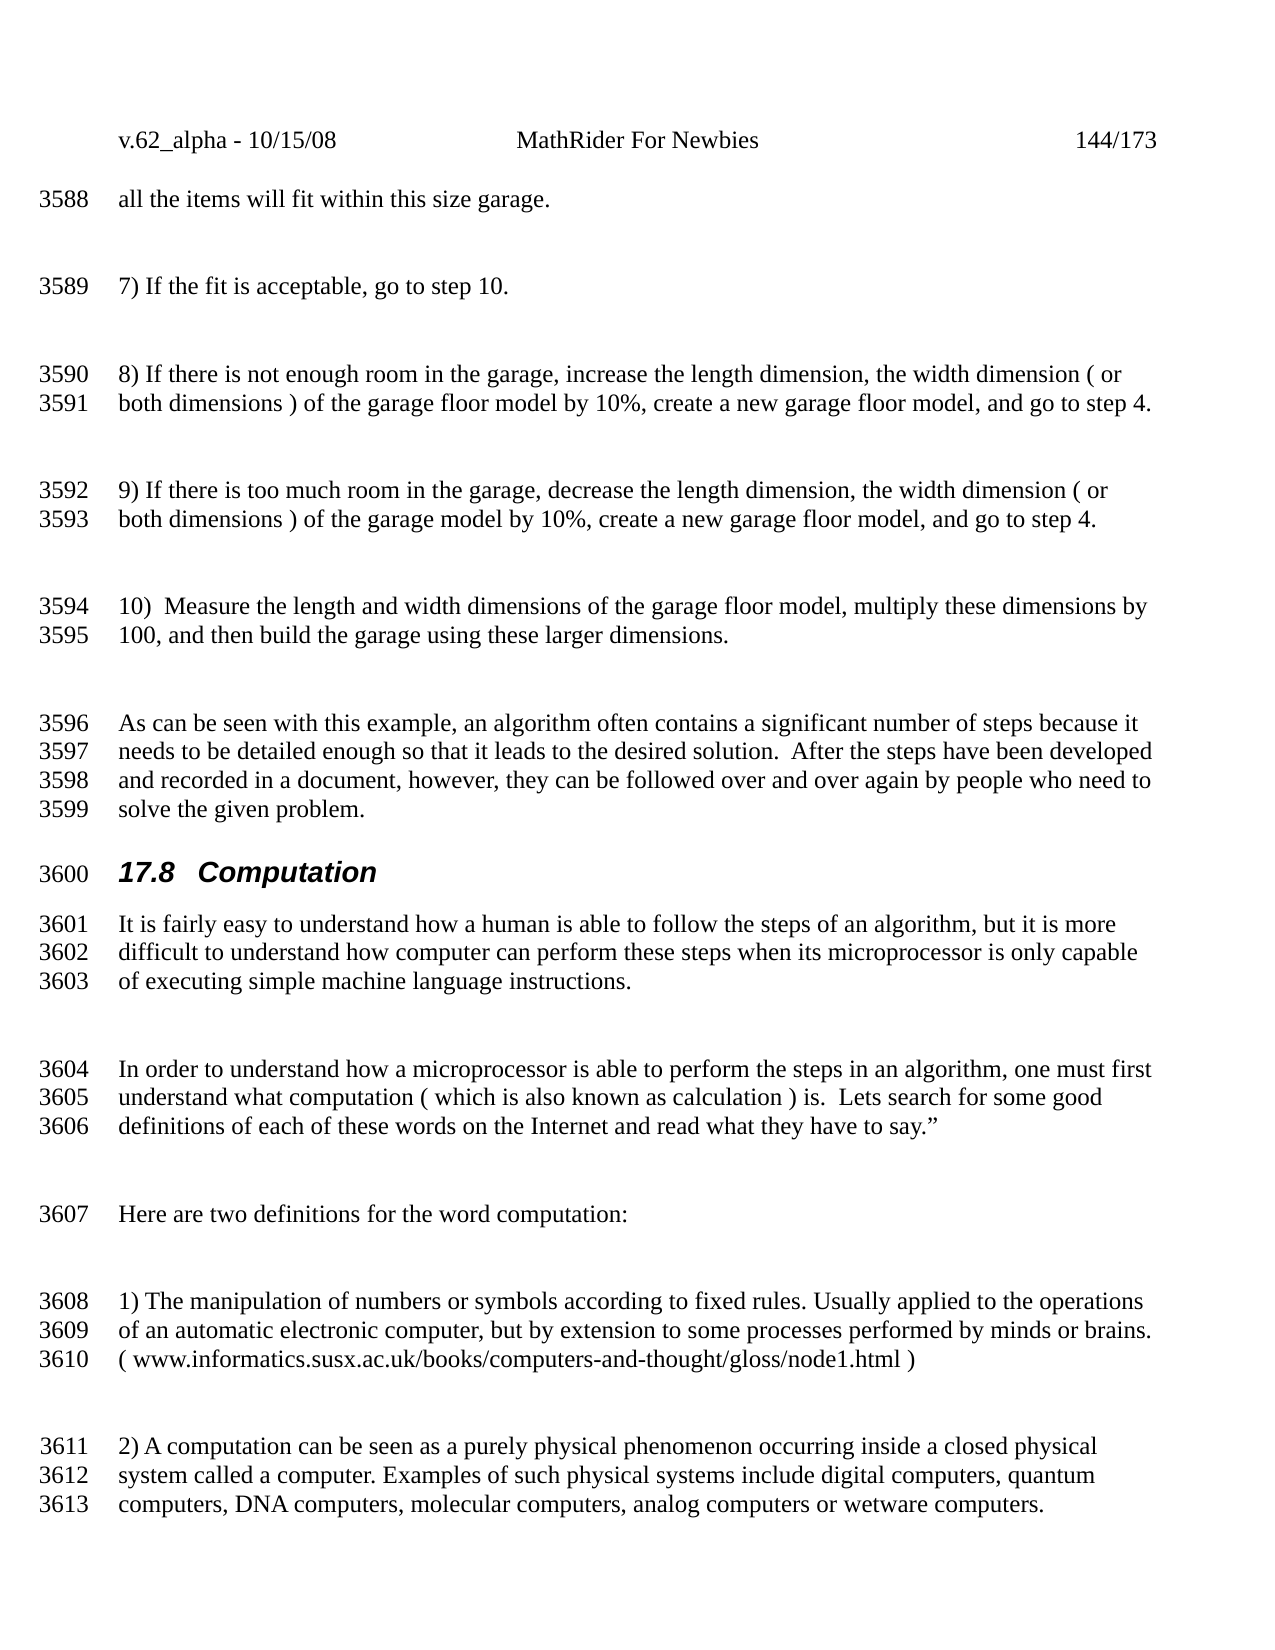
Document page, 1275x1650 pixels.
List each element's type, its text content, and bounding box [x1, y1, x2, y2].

subtitle Computation [118, 855, 1157, 889]
text 10) Measure the length and width dimensions of the garage floor model, multiply these dimensions by 100, and then build the garage using these larger dimensions. [118, 591, 1157, 649]
text 2) A computation can be seen as a purely physical phenomenon occurring inside a closed physical system called a computer. Examples of such physical systems include digital computers, quantum computers, DNA computers, molecular computers, analog computers or wetware computers. [118, 1431, 1157, 1517]
text 1) The manipulation of numbers or symbols according to fixed rules. Usually applied to the operations of an automatic electronic computer, but by extension to some processes performed by minds or brains. ( www.informatics.susx.ac.uk/books/computers-and-thought/gloss/node1.html ) [118, 1286, 1157, 1372]
text 7) If the fit is acceptable, go to step 10. [118, 271, 1157, 300]
text 8) If there is not enough room in the garage, increase the length dimension, the width dimension ( or both dimensions ) of the garage floor model by 10%, create a new garage floor model, and go to step 4. [118, 359, 1157, 416]
text all the items will fit within this size garage. [118, 184, 1157, 213]
text Here are two definitions for the word computation: [118, 1199, 1157, 1227]
text 9) If there is too much room in the garage, decrease the length dimension, the width dimension ( or both dimensions ) of the garage model by 10%, create a new garage floor model, and go to step 4. [118, 475, 1157, 533]
text In order to understand how a microprocessor is able to perform the steps in an algorithm, one must first understand what computation ( which is also known as calculation ) is. Lets search for some good definitions of each of these words on the Internet and read what they have to say.” [118, 1054, 1157, 1140]
text As can be seen with this example, an algorithm often contains a significant number of steps because it needs to be detailed enough so that it leads to the desired solution. After the steps have been developed and recorded in a document, however, they can be followed over and over again by people who need to solve the given problem. [118, 708, 1157, 823]
text It is fairly easy to understand how a human is able to follow the steps of an algorithm, but it is more difficult to understand how computer can perform these steps when its microprocessor is only capable of executing simple machine language instructions. [118, 909, 1157, 995]
